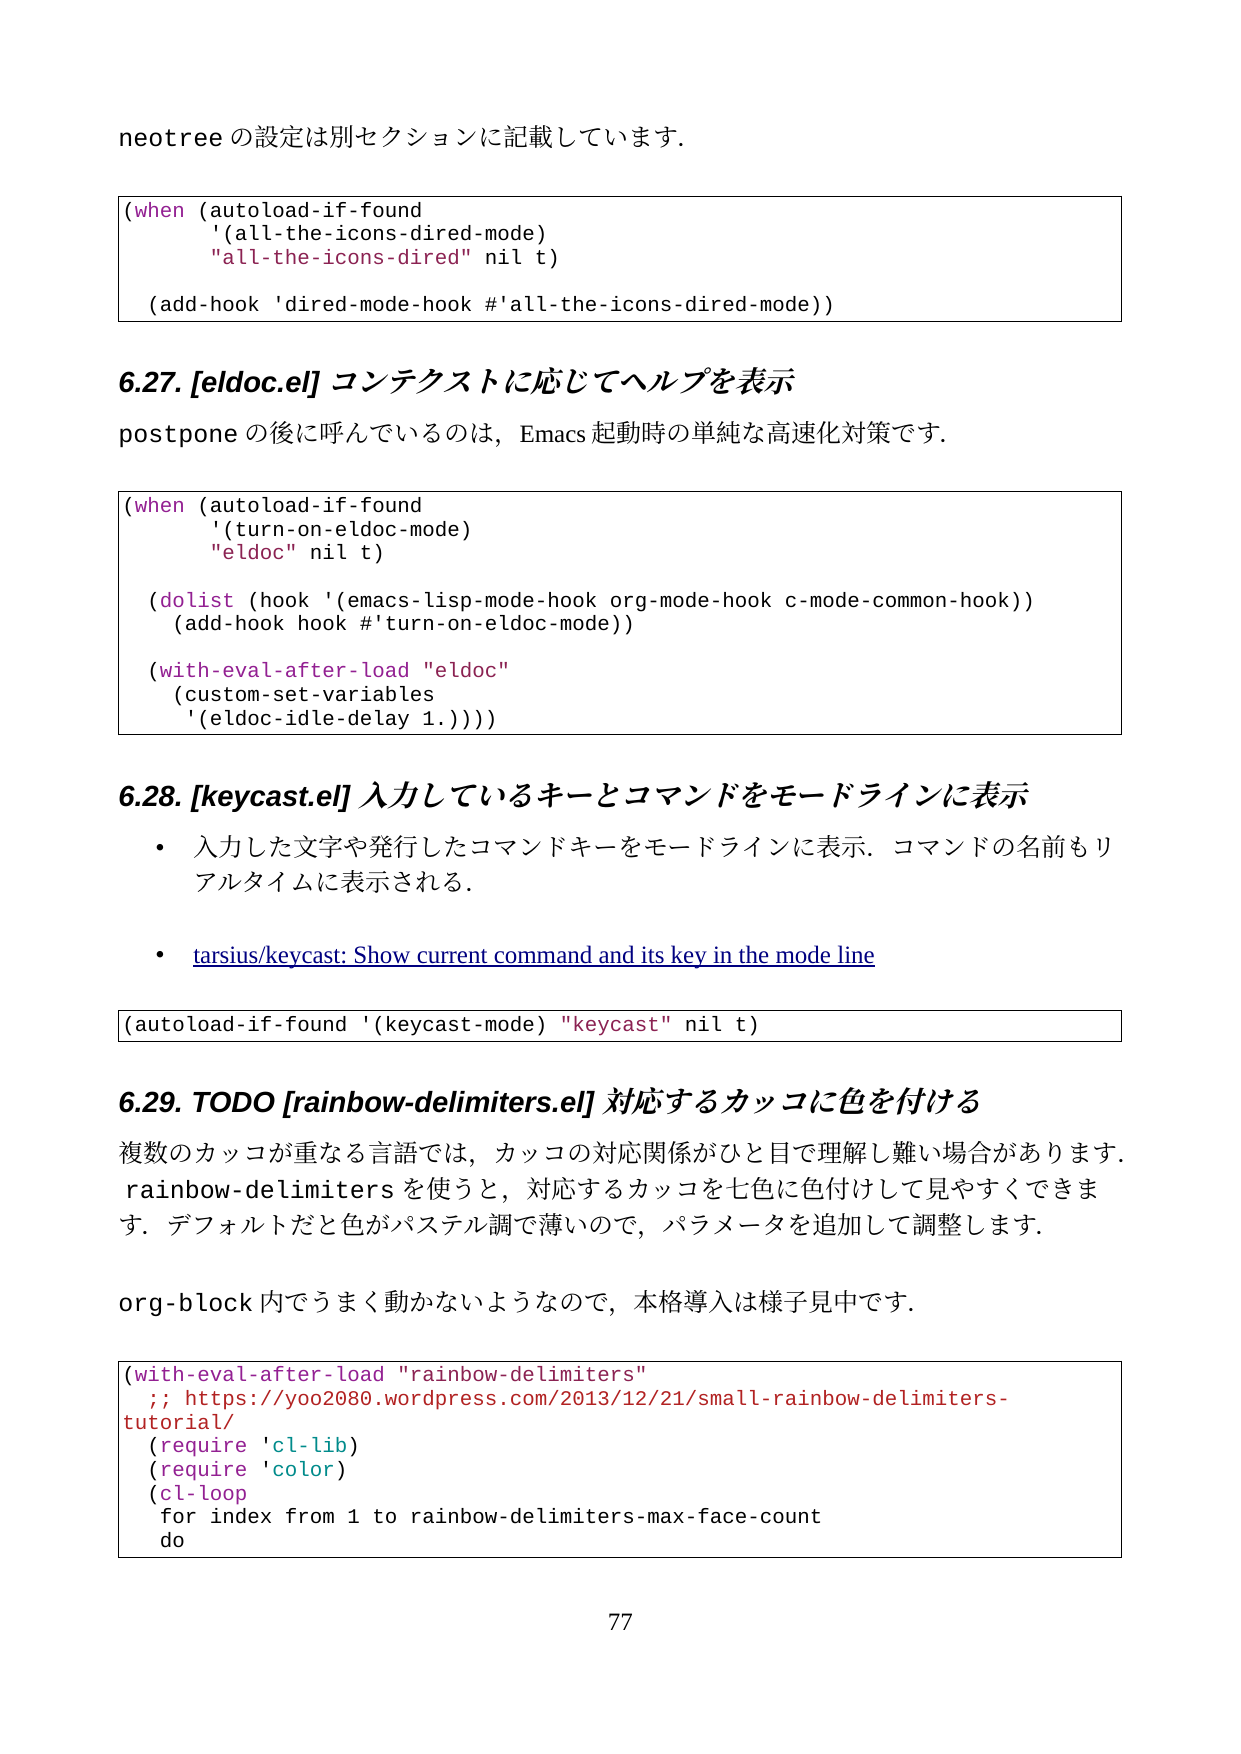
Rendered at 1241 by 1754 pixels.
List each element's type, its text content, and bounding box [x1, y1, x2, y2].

text (add-hook hook #'turn-on-eldoc-mode)) [119, 609, 1121, 633]
text (add-hook 'dired-mode-hook #'all-the-icons-dired-mode)) [119, 290, 1121, 321]
text ;; https://yoo2080.wordpress.com/2013/12/21/small-rainbow-delimiters-tutorial/ [119, 1384, 1121, 1431]
text '(all-the-icons-dired-mode) [119, 219, 1121, 243]
text '(eldoc-idle-delay 1.)))) [119, 704, 1121, 734]
text "eldoc" nil t) [119, 538, 1121, 562]
text neotree の設定は別セクションに記載しています． [118, 118, 1122, 183]
text (when (autoload-if-found [119, 197, 1121, 219]
list tarsius/keycast: Show current command and its key in the mode line [156, 940, 1122, 998]
text "all-the-icons-dired" nil t) [119, 243, 1121, 267]
text (require 'color) [119, 1455, 1121, 1479]
text (cl-loop [119, 1479, 1121, 1502]
subtitle TODO [rainbow-delimiters.el] 対応するカッコに色を付ける [118, 1079, 1122, 1121]
text (custom-set-variables [119, 680, 1121, 704]
text do [119, 1526, 1121, 1557]
text (dolist (hook '(emacs-lisp-mode-hook org-mode-hook c-mode-common-hook)) [119, 586, 1121, 609]
text (when (autoload-if-found [119, 492, 1121, 515]
text 複数のカッコが重なる言語では，カッコの対応関係がひと目で理解し難い場合があります． rainbow-delimiters を使うと，対応するカッコを七色に色付けして見やすくできます．デフォルトだと色がパステル調で薄いので，パラメータを追加して調整します． [118, 1134, 1122, 1271]
text postpone の後に呼んでいるのは，Emacs起動時の単純な高速化対策です． [118, 413, 1122, 478]
subtitle [keycast.el] 入力しているキーとコマンドをモードラインに表示 [118, 773, 1122, 815]
list 入力した文字や発行したコマンドキーをモードラインに表示．コマンドの名前もリアルタイムに表示される． [156, 827, 1122, 928]
text (with-eval-after-load "rainbow-delimiters" [119, 1362, 1121, 1384]
text (with-eval-after-load "eldoc" [119, 657, 1121, 680]
text '(turn-on-eldoc-mode) [119, 515, 1121, 538]
text (autoload-if-found '(keycast-mode) "keycast" nil t) [119, 1011, 1121, 1041]
text (require 'cl-lib) [119, 1431, 1121, 1455]
text for index from 1 to rainbow-delimiters-max-face-count [119, 1502, 1121, 1526]
text org-block 内でうまく動かないようなので，本格導入は様子見中です． [118, 1283, 1122, 1348]
subtitle [eldoc.el] コンテクストに応じてヘルプを表示 [118, 359, 1122, 401]
